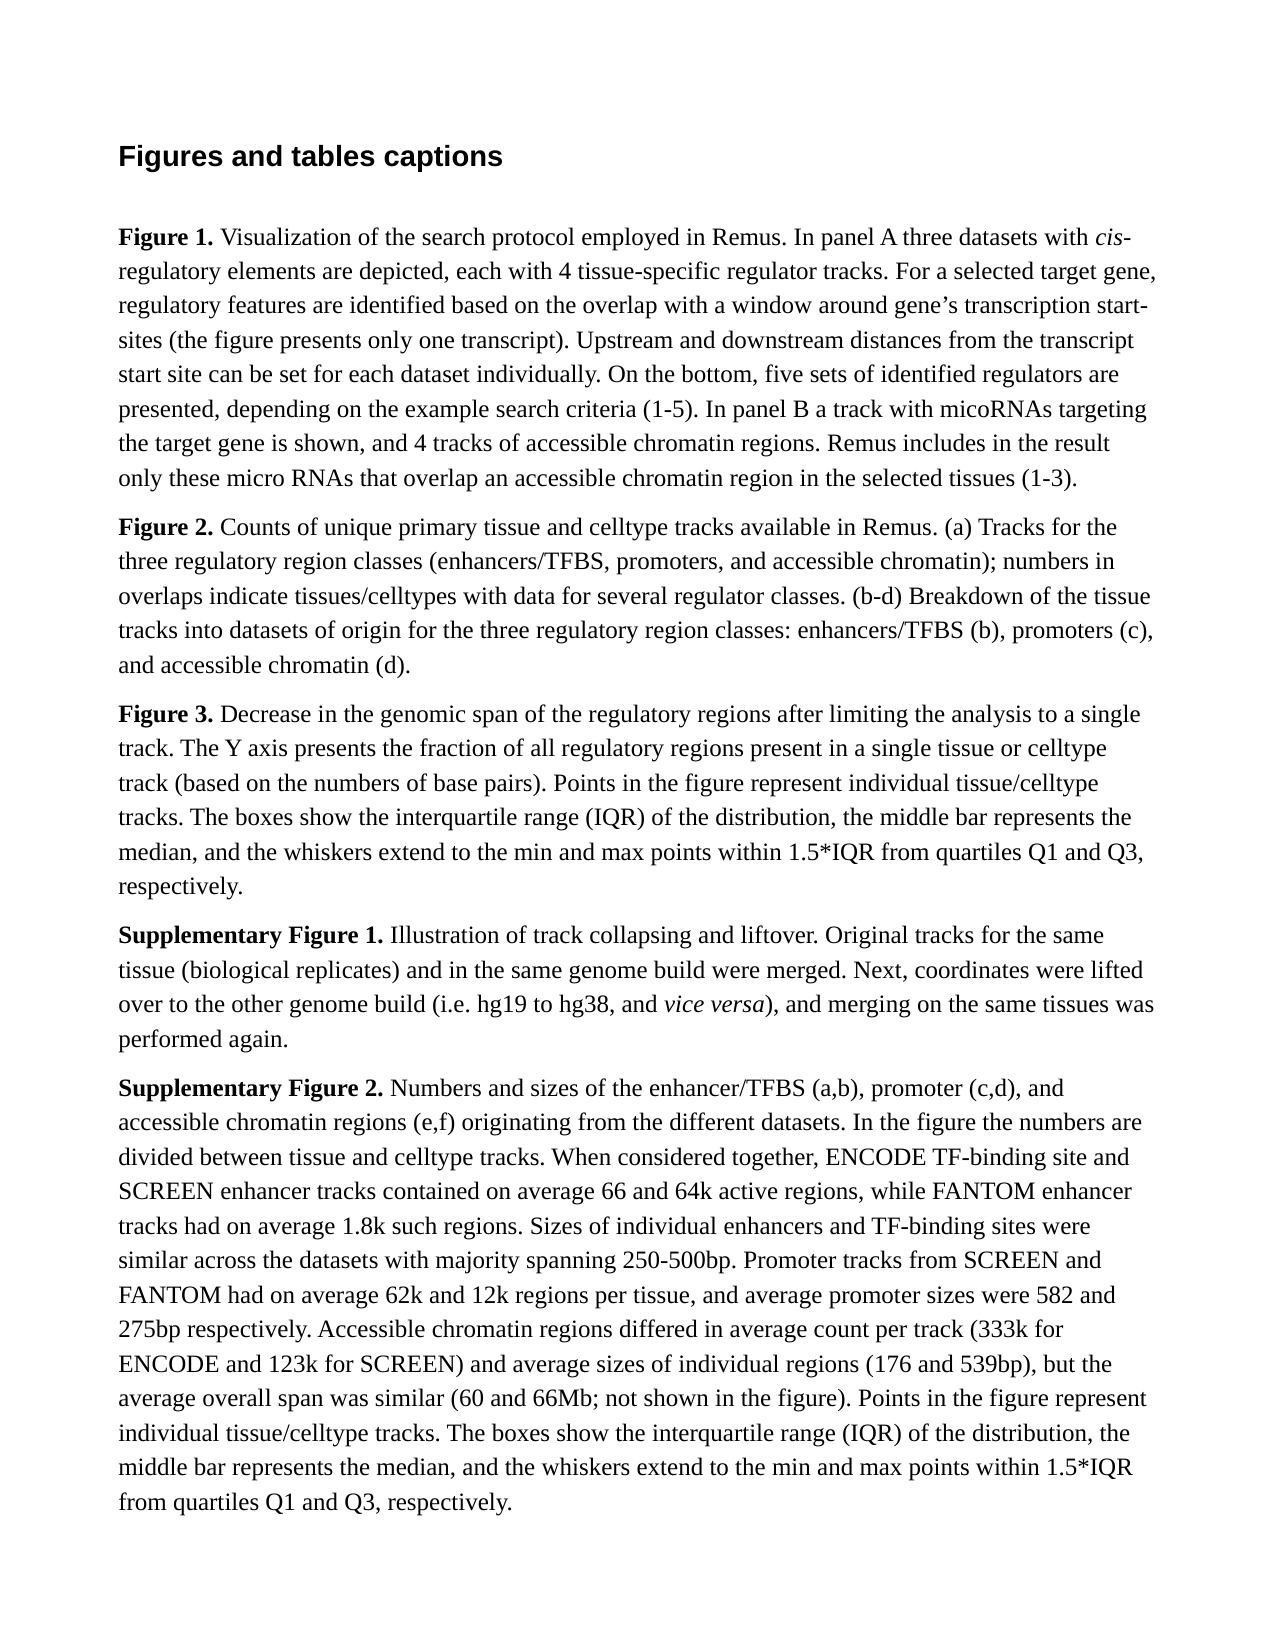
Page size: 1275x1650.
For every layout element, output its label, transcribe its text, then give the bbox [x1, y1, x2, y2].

text Supplementary Figure 1. Illustration of track collapsing and liftover. Original tracks for the same tissue (biological replicates) and in the same genome build were merged. Next, coordinates were lifted over to the other genome build (i.e. hg19 to hg38, and vice versa), and merging on the same tissues was performed again. [118, 920, 1157, 1053]
text Figure 2. Counts of unique primary tissue and celltype tracks available in Remus. (a) Tracks for the three regulatory region classes (enhancers/TFBS, promoters, and accessible chromatin); numbers in overlaps indicate tissues/celltypes with data for several regulator classes. (b-d) Breakdown of the tissue tracks into datasets of origin for the three regulatory region classes: enhancers/TFBS (b), promoters (c), and accessible chromatin (d). [118, 512, 1157, 679]
subtitle Figures and tables captions [118, 139, 1157, 172]
text Figure 1. Visualization of the search protocol employed in Remus. In panel A three datasets with cis- regulatory elements are depicted, each with 4 tissue-specific regulator tracks. For a selected target gene, regulatory features are identified based on the overlap with a window around gene’s transcription start-sites (the figure presents only one transcript). Upstream and downstream distances from the transcript start site can be set for each dataset individually. On the bottom, five sets of identified regulators are presented, depending on the example search criteria (1-5). In panel B a track with micoRNAs targeting the target gene is shown, and 4 tracks of accessible chromatin regions. Remus includes in the result only these micro RNAs that overlap an accessible chromatin region in the selected tissues (1-3). [118, 222, 1157, 492]
text Figure 3. Decrease in the genomic span of the regulatory regions after limiting the analysis to a single track. The Y axis presents the fraction of all regulatory regions present in a single tissue or celltype track (based on the numbers of base pairs). Points in the figure represent individual tissue/celltype tracks. The boxes show the interquartile range (IQR) of the distribution, the middle bar represents the median, and the whiskers extend to the min and max points within 1.5*IQR from quartiles Q1 and Q3, respectively. [118, 699, 1157, 900]
text Supplementary Figure 2. Numbers and sizes of the enhancer/TFBS (a,b), promoter (c,d), and accessible chromatin regions (e,f) originating from the different datasets. In the figure the numbers are divided between tissue and celltype tracks. When considered together, ENCODE TF-binding site and SCREEN enhancer tracks contained on average 66 and 64k active regions, while FANTOM enhancer tracks had on average 1.8k such regions. Sizes of individual enhancers and TF-binding sites were similar across the datasets with majority spanning 250-500bp. Promoter tracks from SCREEN and FANTOM had on average 62k and 12k regions per tissue, and average promoter sizes were 582 and 275bp respectively. Accessible chromatin regions differed in average count per track (333k for ENCODE and 123k for SCREEN) and average sizes of individual regions (176 and 539bp), but the average overall span was similar (60 and 66Mb; not shown in the figure). Points in the figure represent individual tissue/celltype tracks. The boxes show the interquartile range (IQR) of the distribution, the middle bar represents the median, and the whiskers extend to the min and max points within 1.5*IQR from quartiles Q1 and Q3, respectively. [118, 1073, 1157, 1515]
